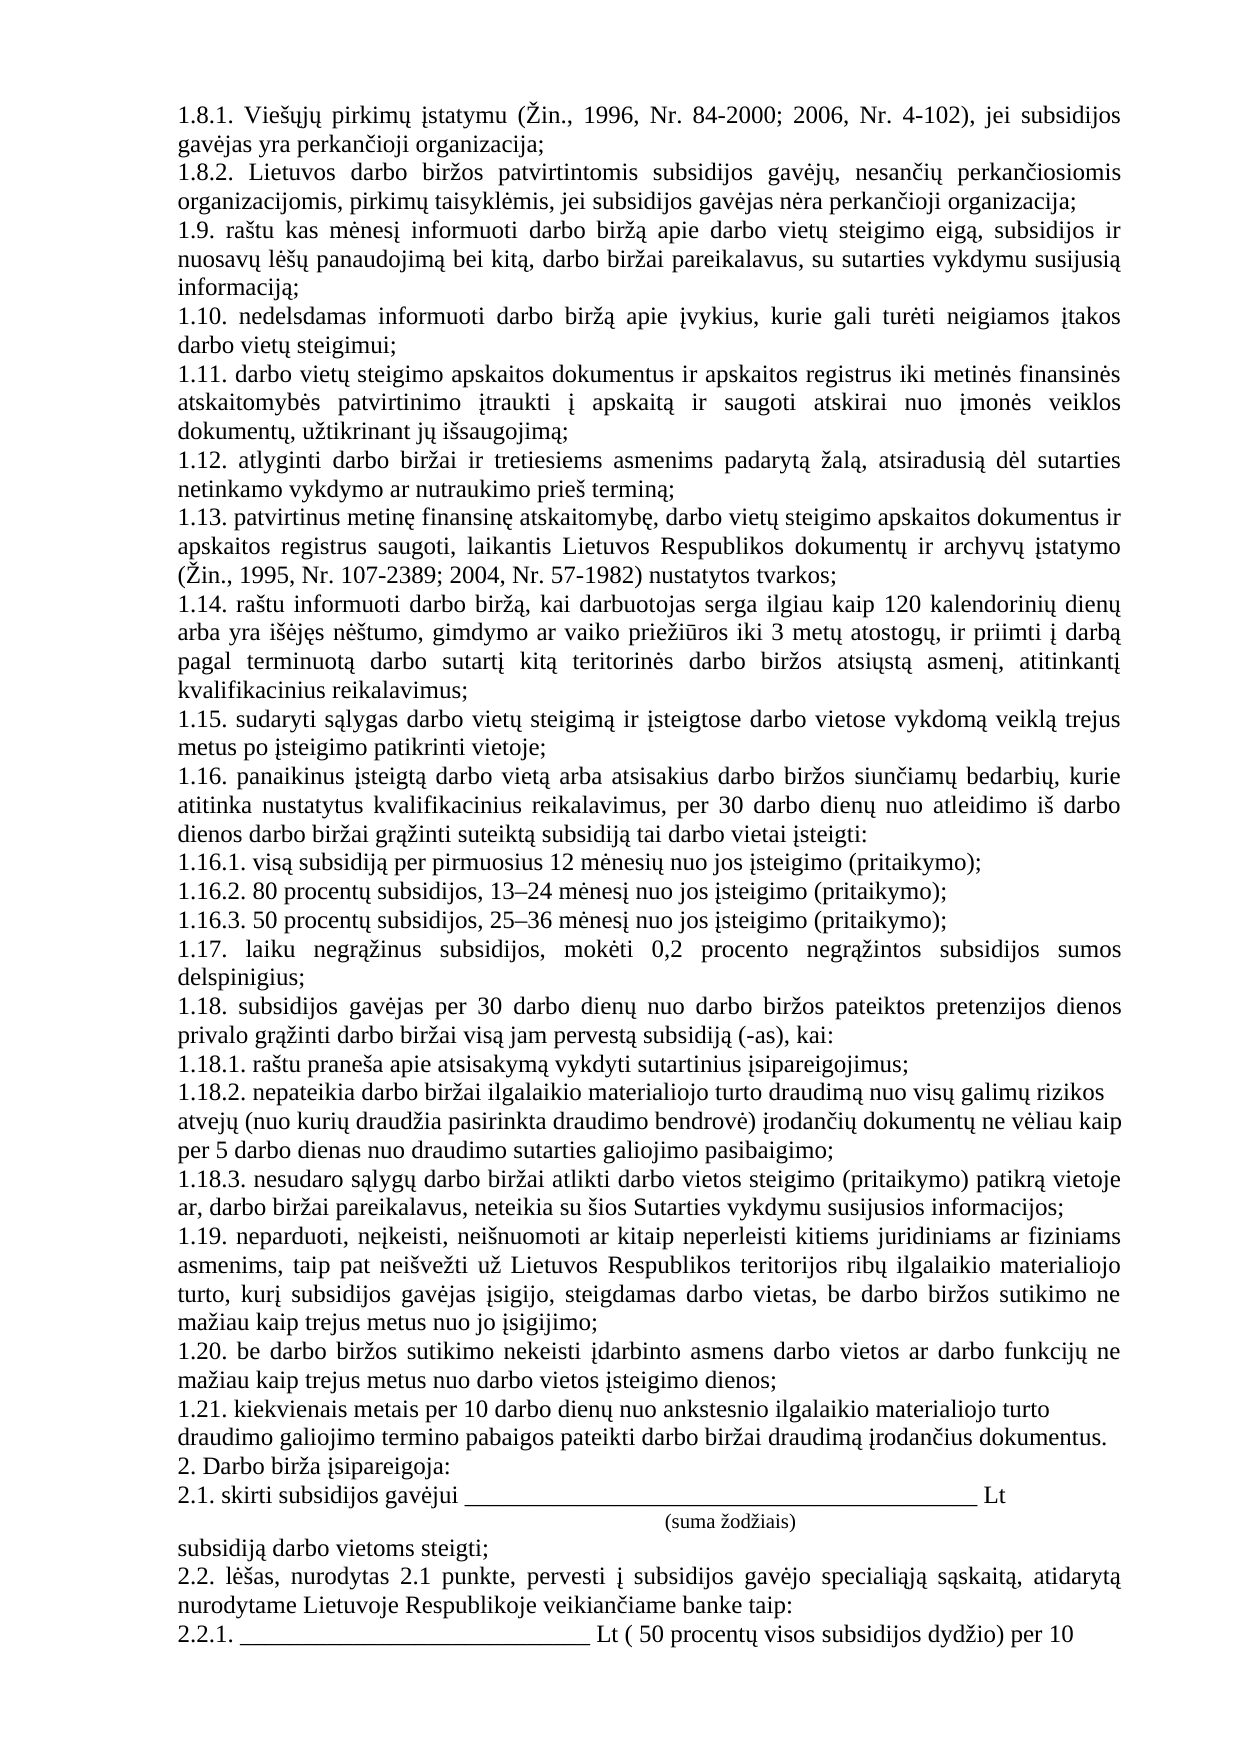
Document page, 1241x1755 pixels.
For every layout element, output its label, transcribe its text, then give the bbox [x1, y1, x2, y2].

text 1.20. be darbo biržos sutikimo nekeisti įdarbinto asmens darbo vietos ar darbo funkcijų ne mažiau kaip trejus metus nuo darbo vietos įsteigimo dienos; [177, 1336, 1122, 1394]
text 1.12. atlyginti darbo biržai ir tretiesiems asmenims padarytą žalą, atsiradusią dėl sutarties netinkamo vykdymo ar nutraukimo prieš terminą; [177, 445, 1122, 502]
text 1.13. patvirtinus metinę finansinę atskaitomybę, darbo vietų steigimo apskaitos dokumentus ir apskaitos registrus saugoti, laikantis Lietuvos Respublikos dokumentų ir archyvų įstatymo (Žin., 1995, Nr. 107-2389; 2004, Nr. 57-1982) nustatytos tvarkos; [177, 502, 1122, 589]
text subsidiją darbo vietoms steigti; [177, 1533, 1122, 1561]
text 2.1. skirti subsidijos gavėjui _________________________________________ Lt [177, 1480, 1122, 1509]
text (suma žodžiais) [177, 1509, 1122, 1533]
text 2. Darbo birža įsipareigoja: [177, 1451, 1122, 1480]
text 1.18.3. nesudaro sąlygų darbo biržai atlikti darbo vietos steigimo (pritaikymo) patikrą vietoje ar, darbo biržai pareikalavus, neteikia su šios Sutarties vykdymu susijusios informacijos; [177, 1164, 1122, 1221]
text 1.18.2. nepateikia darbo biržai ilgalaikio materialiojo turto draudimą nuo visų galimų rizikos atvejų (nuo kurių draudžia pasirinkta draudimo bendrovė) įrodančių dokumentų ne vėliau kaip per 5 darbo dienas nuo draudimo sutarties galiojimo pasibaigimo; [177, 1077, 1122, 1164]
text 1.19. neparduoti, neįkeisti, neišnuomoti ar kitaip neperleisti kitiems juridiniams ar fiziniams asmenims, taip pat neišvežti už Lietuvos Respublikos teritorijos ribų ilgalaikio materialiojo turto, kurį subsidijos gavėjas įsigijo, steigdamas darbo vietas, be darbo biržos sutikimo ne mažiau kaip trejus metus nuo jo įsigijimo; [177, 1221, 1122, 1336]
text 1.14. raštu informuoti darbo biržą, kai darbuotojas serga ilgiau kaip 120 kalendorinių dienų arba yra išėjęs nėštumo, gimdymo ar vaiko priežiūros iki 3 metų atostogų, ir priimti į darbą pagal terminuotą darbo sutartį kitą teritorinės darbo biržos atsiųstą asmenį, atitinkantį kvalifikacinius reikalavimus; [177, 589, 1122, 704]
text 1.16.3. 50 procentų subsidijos, 25–36 mėnesį nuo jos įsteigimo (pritaikymo); [177, 905, 1122, 934]
text 1.18. subsidijos gavėjas per 30 darbo dienų nuo darbo biržos pateiktos pretenzijos dienos privalo grąžinti darbo biržai visą jam pervestą subsidiją (-as), kai: [177, 991, 1122, 1049]
text 2.2.1. ____________________________ Lt ( 50 procentų visos subsidijos dydžio) per 10 [177, 1619, 1122, 1648]
text 1.8.1. Viešųjų pirkimų įstatymu (Žin., 1996, Nr. 84-2000; 2006, Nr. 4-102), jei subsidijos gavėjas yra perkančioji organizacija; [177, 100, 1122, 157]
text 1.9. raštu kas mėnesį informuoti darbo biržą apie darbo vietų steigimo eigą, subsidijos ir nuosavų lėšų panaudojimą bei kitą, darbo biržai pareikalavus, su sutarties vykdymu susijusią informaciją; [177, 215, 1122, 301]
text 2.2. lėšas, nurodytas 2.1 punkte, pervesti į subsidijos gavėjo specialiąją sąskaitą, atidarytą nurodytame Lietuvoje Respublikoje veikiančiame banke taip: [177, 1561, 1122, 1619]
text 1.18.1. raštu praneša apie atsisakymą vykdyti sutartinius įsipareigojimus; [177, 1049, 1122, 1077]
text 1.11. darbo vietų steigimo apskaitos dokumentus ir apskaitos registrus iki metinės finansinės atskaitomybės patvirtinimo įtraukti į apskaitą ir saugoti atskirai nuo įmonės veiklos dokumentų, užtikrinant jų išsaugojimą; [177, 359, 1122, 445]
text 1.16.2. 80 procentų subsidijos, 13–24 mėnesį nuo jos įsteigimo (pritaikymo); [177, 876, 1122, 905]
text 1.17. laiku negrąžinus subsidijos, mokėti 0,2 procento negrąžintos subsidijos sumos delspinigius; [177, 934, 1122, 991]
text 1.15. sudaryti sąlygas darbo vietų steigimą ir įsteigtose darbo vietose vykdomą veiklą trejus metus po įsteigimo patikrinti vietoje; [177, 704, 1122, 761]
text 1.16.1. visą subsidiją per pirmuosius 12 mėnesių nuo jos įsteigimo (pritaikymo); [177, 847, 1122, 876]
text 1.21. kiekvienais metais per 10 darbo dienų nuo ankstesnio ilgalaikio materialiojo turto draudimo galiojimo termino pabaigos pateikti darbo biržai draudimą įrodančius dokumentus. [177, 1394, 1122, 1451]
text 1.16. panaikinus įsteigtą darbo vietą arba atsisakius darbo biržos siunčiamų bedarbių, kurie atitinka nustatytus kvalifikacinius reikalavimus, per 30 darbo dienų nuo atleidimo iš darbo dienos darbo biržai grąžinti suteiktą subsidiją tai darbo vietai įsteigti: [177, 761, 1122, 847]
text 1.10. nedelsdamas informuoti darbo biržą apie įvykius, kurie gali turėti neigiamos įtakos darbo vietų steigimui; [177, 301, 1122, 359]
text 1.8.2. Lietuvos darbo biržos patvirtintomis subsidijos gavėjų, nesančių perkančiosiomis organizacijomis, pirkimų taisyklėmis, jei subsidijos gavėjas nėra perkančioji organizacija; [177, 157, 1122, 215]
